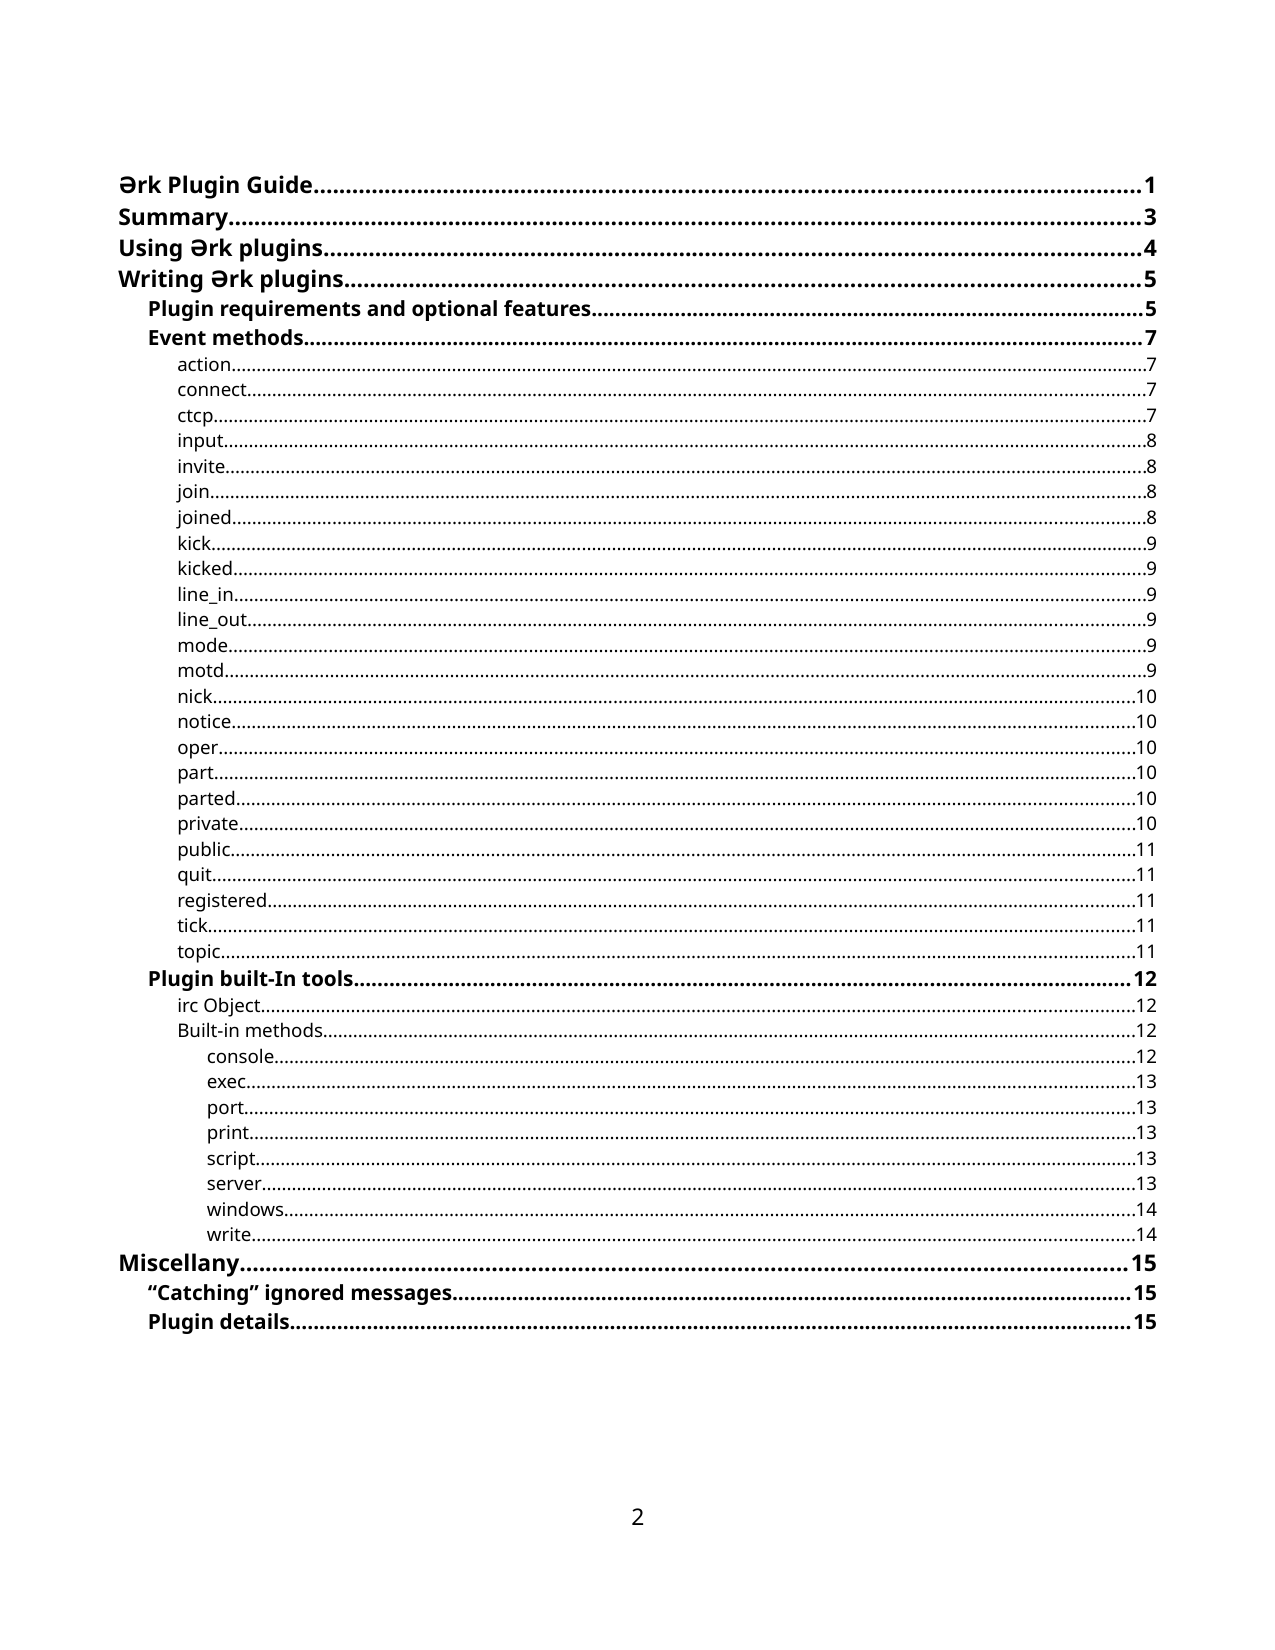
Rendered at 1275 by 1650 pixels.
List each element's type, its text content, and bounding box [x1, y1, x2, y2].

text input 8 [177, 428, 1157, 453]
text public 11 [177, 836, 1157, 862]
text Summary 3 [118, 201, 1157, 232]
text kicked 9 [177, 555, 1157, 581]
text Plugin details 15 [148, 1307, 1157, 1335]
text script 13 [207, 1145, 1157, 1171]
text print 13 [207, 1120, 1157, 1145]
text mode 9 [177, 632, 1157, 657]
text parted 10 [177, 785, 1157, 811]
text Built-in methods 12 [177, 1018, 1157, 1043]
text motd 9 [177, 657, 1157, 683]
text connect 7 [177, 377, 1157, 402]
text Plugin built-In tools 12 [148, 964, 1157, 992]
text console 12 [207, 1043, 1157, 1069]
text exec 13 [207, 1069, 1157, 1094]
text nick 10 [177, 683, 1157, 708]
text Event methods 7 [148, 323, 1157, 351]
text tick 11 [177, 913, 1157, 938]
text write 14 [207, 1222, 1157, 1247]
text join 8 [177, 479, 1157, 504]
text quit 11 [177, 862, 1157, 887]
text Using Ərk plugins 4 [118, 232, 1157, 263]
text Miscellany 15 [118, 1247, 1157, 1278]
text line_out 9 [177, 606, 1157, 632]
text registered 11 [177, 887, 1157, 913]
text “Catching” ignored messages 15 [148, 1278, 1157, 1307]
text action 7 [177, 351, 1157, 377]
text kick 9 [177, 530, 1157, 555]
text private 10 [177, 811, 1157, 836]
text windows 14 [207, 1196, 1157, 1222]
text part 10 [177, 759, 1157, 785]
text oper 10 [177, 734, 1157, 759]
text joined 8 [177, 504, 1157, 530]
text topic 11 [177, 938, 1157, 964]
text notice 10 [177, 708, 1157, 734]
text server 13 [207, 1171, 1157, 1196]
text Writing Ərk plugins 5 [118, 263, 1157, 294]
text irc Object 12 [177, 992, 1157, 1018]
text line_in 9 [177, 581, 1157, 606]
text invite 8 [177, 453, 1157, 479]
text port 13 [207, 1094, 1157, 1120]
text Plugin requirements and optional features 5 [148, 294, 1157, 323]
text Ərk Plugin Guide 1 [118, 169, 1157, 201]
text ctcp 7 [177, 402, 1157, 428]
